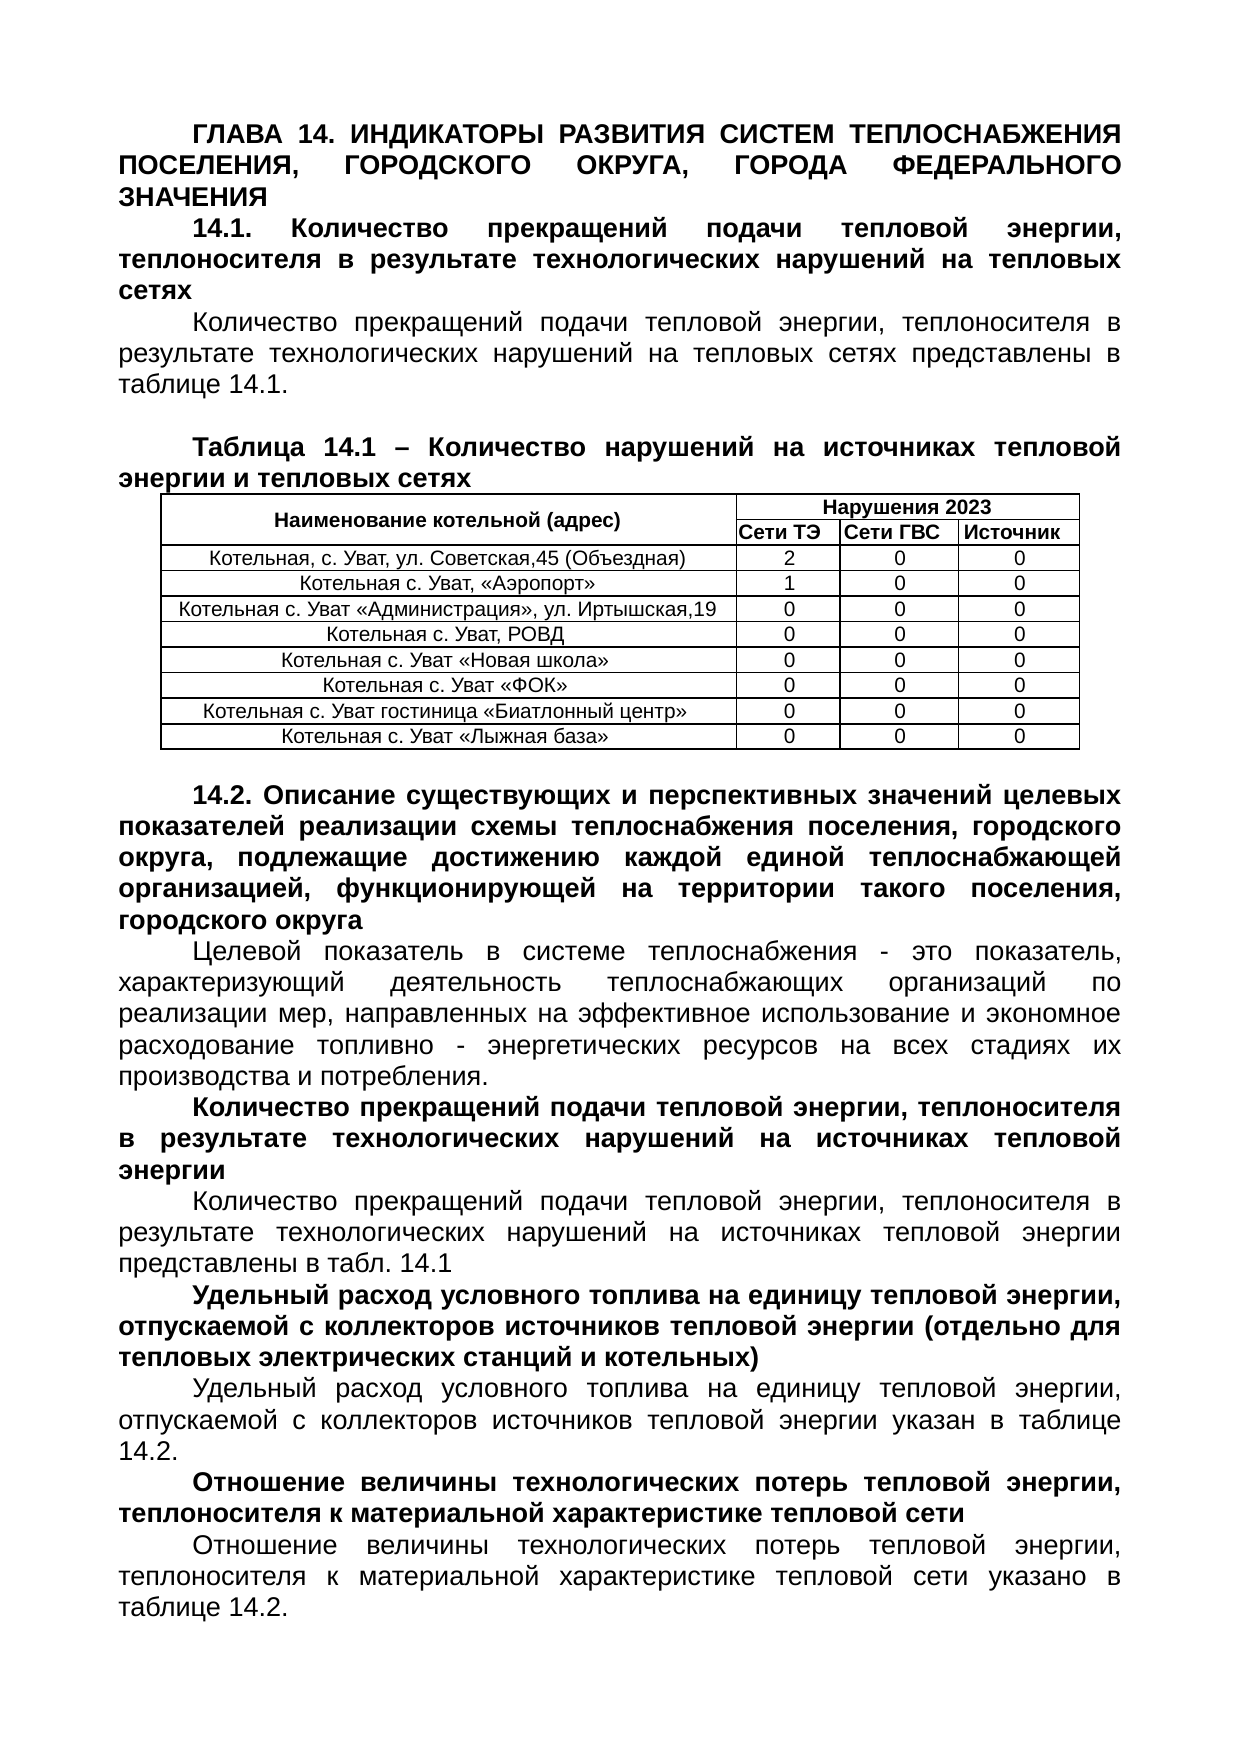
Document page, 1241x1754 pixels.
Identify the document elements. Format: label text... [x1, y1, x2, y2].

table_cell 0 [959, 597, 1079, 621]
table_cell Сети ТЭ [737, 520, 839, 544]
table_cell 0 [959, 546, 1079, 570]
list Количество прекращений подачи тепловой энергии, теплоносителя в результате технологических нарушений на источниках тепловой энергии [118, 1091, 1122, 1185]
table_cell 0 [959, 673, 1079, 697]
table_cell 0 [841, 571, 958, 595]
table_cell 0 [959, 571, 1079, 595]
list Удельный расход условного топлива на единицу тепловой энергии, отпускаемой с коллекторов источников тепловой энергии указан в таблице 14.2. [118, 1372, 1122, 1466]
table_cell Котельная с. Уват «Новая школа» [162, 648, 736, 672]
table_cell Сети ГВС [841, 520, 958, 544]
subtitle 14.2. Описание существующих и перспективных значений целевых показателей реализации схемы теплоснабжения поселения, городского округа, подлежащие достижению каждой единой теплоснабжающей организацией, функционирующей на территории такого поселения, городского округа [118, 779, 1122, 935]
table_cell Котельная с. Уват гостиница «Биатлонный центр» [162, 699, 736, 723]
table_header Наименование котельной (адрес) [162, 495, 736, 544]
table_cell Котельная, с. Уват, ул. Советская,45 (Объездная) [162, 546, 736, 570]
list Отношение величины технологических потерь тепловой энергии, теплоносителя к материальной характеристике тепловой сети [118, 1466, 1122, 1529]
table_cell Котельная с. Уват, «Аэропорт» [162, 571, 736, 595]
list Количество прекращений подачи тепловой энергии, теплоносителя в результате технологических нарушений на тепловых сетях представлены в таблице 14.1. [118, 306, 1122, 399]
table_cell 1 [737, 571, 839, 595]
table_cell 0 [737, 725, 839, 748]
list Целевой показатель в системе теплоснабжения - это показатель, характеризующий деятельность теплоснабжающих организаций по реализации мер, направленных на эффективное использование и экономное расходование топливно - энергетических ресурсов на всех стадиях их производства и потребления. [118, 935, 1122, 1091]
table_cell 0 [959, 699, 1079, 723]
table_cell Котельная с. Уват «ФОК» [162, 673, 736, 697]
list Количество прекращений подачи тепловой энергии, теплоносителя в результате технологических нарушений на источниках тепловой энергии представлены в табл. 14.1 [118, 1185, 1122, 1279]
list Удельный расход условного топлива на единицу тепловой энергии, отпускаемой с коллекторов источников тепловой энергии (отдельно для тепловых электрических станций и котельных) [118, 1279, 1122, 1372]
table_cell 2 [737, 546, 839, 570]
table_cell 0 [737, 673, 839, 697]
subtitle ГЛАВА 14. ИНДИКАТОРЫ РАЗВИТИЯ СИСТЕМ ТЕПЛОСНАБЖЕНИЯ ПОСЕЛЕНИЯ, ГОРОДСКОГО ОКРУГА, ГОРОДА ФЕДЕРАЛЬНОГО ЗНАЧЕНИЯ [118, 118, 1122, 212]
list Отношение величины технологических потерь тепловой энергии, теплоносителя к материальной характеристике тепловой сети указано в таблице 14.2. [118, 1529, 1122, 1622]
table_cell 0 [959, 622, 1079, 646]
table_cell 0 [959, 648, 1079, 672]
table_cell Котельная с. Уват, РОВД [162, 622, 736, 646]
table_cell 0 [841, 725, 958, 748]
table_cell 0 [841, 597, 958, 621]
table_cell 0 [737, 699, 839, 723]
list Таблица 14.1 – Количество нарушений на источниках тепловой энергии и тепловых сетях [118, 431, 1122, 493]
subtitle 14.1. Количество прекращений подачи тепловой энергии, теплоносителя в результате технологических нарушений на тепловых сетях [118, 212, 1122, 306]
table_cell Источник [959, 520, 1079, 544]
table_cell 0 [841, 648, 958, 672]
table_cell 0 [959, 725, 1079, 748]
table_cell 0 [841, 673, 958, 697]
table_cell 0 [841, 622, 958, 646]
table_cell 0 [737, 597, 839, 621]
table_cell Котельная с. Уват «Лыжная база» [162, 725, 736, 748]
table_cell 0 [737, 622, 839, 646]
table_cell 0 [841, 699, 958, 723]
table_cell 0 [841, 546, 958, 570]
table_cell 0 [737, 648, 839, 672]
table_cell Котельная с. Уват «Администрация», ул. Иртышская,19 [162, 597, 736, 621]
